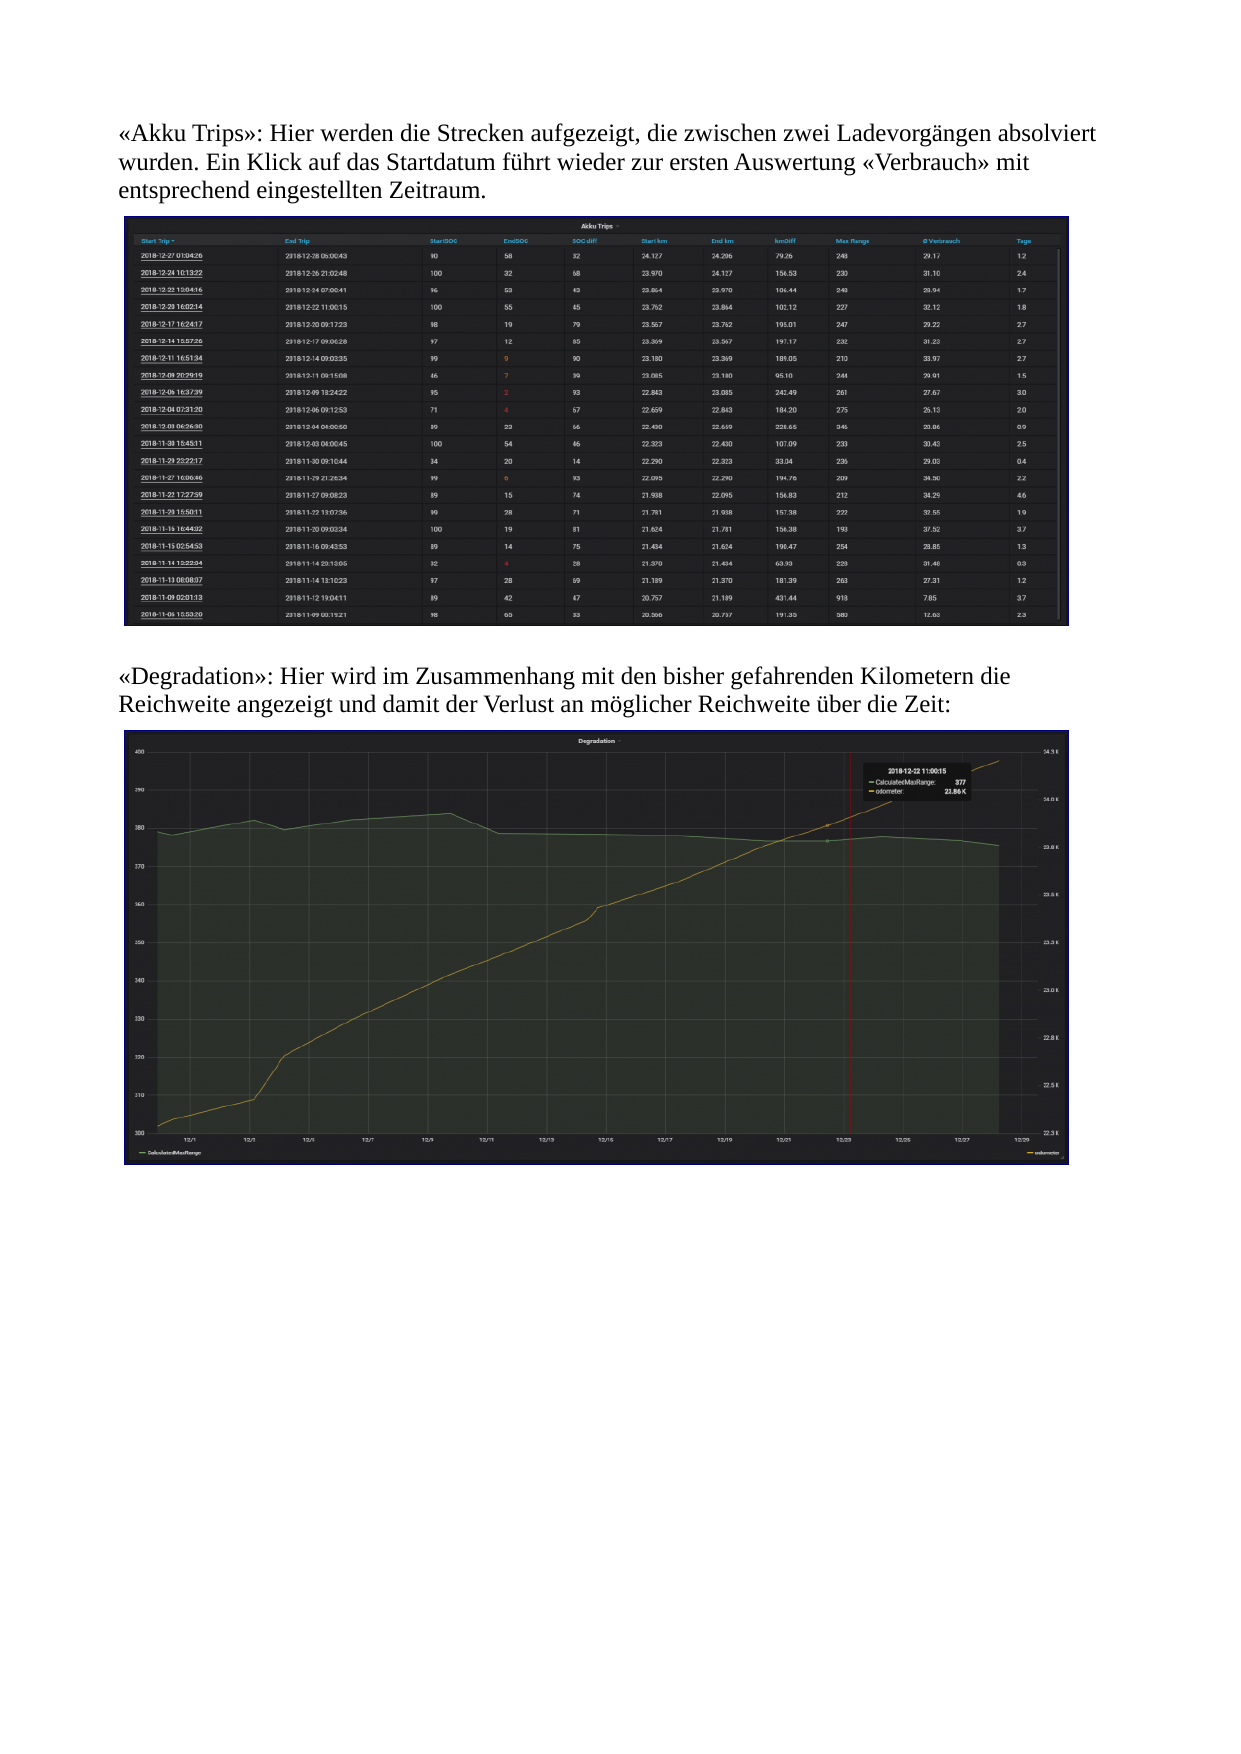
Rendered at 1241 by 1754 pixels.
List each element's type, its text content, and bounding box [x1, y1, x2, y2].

text «Akku Trips»: Hier werden die Strecken aufgezeigt, die zwischen zwei Ladevorgängen absolviert wurden. Ein Klick auf das Startdatum führt wieder zur ersten Auswertung «Verbrauch» mit entsprechend eingestellten Zeitraum. [118, 118, 1122, 204]
picture [125, 217, 1068, 625]
text «Degradation»: Hier wird im Zusammenhang mit den bisher gefahrenden Kilometern die Reichweite angezeigt und damit der Verlust an möglicher Reichweite über die Zeit: [118, 661, 1122, 718]
picture [125, 731, 1068, 1164]
